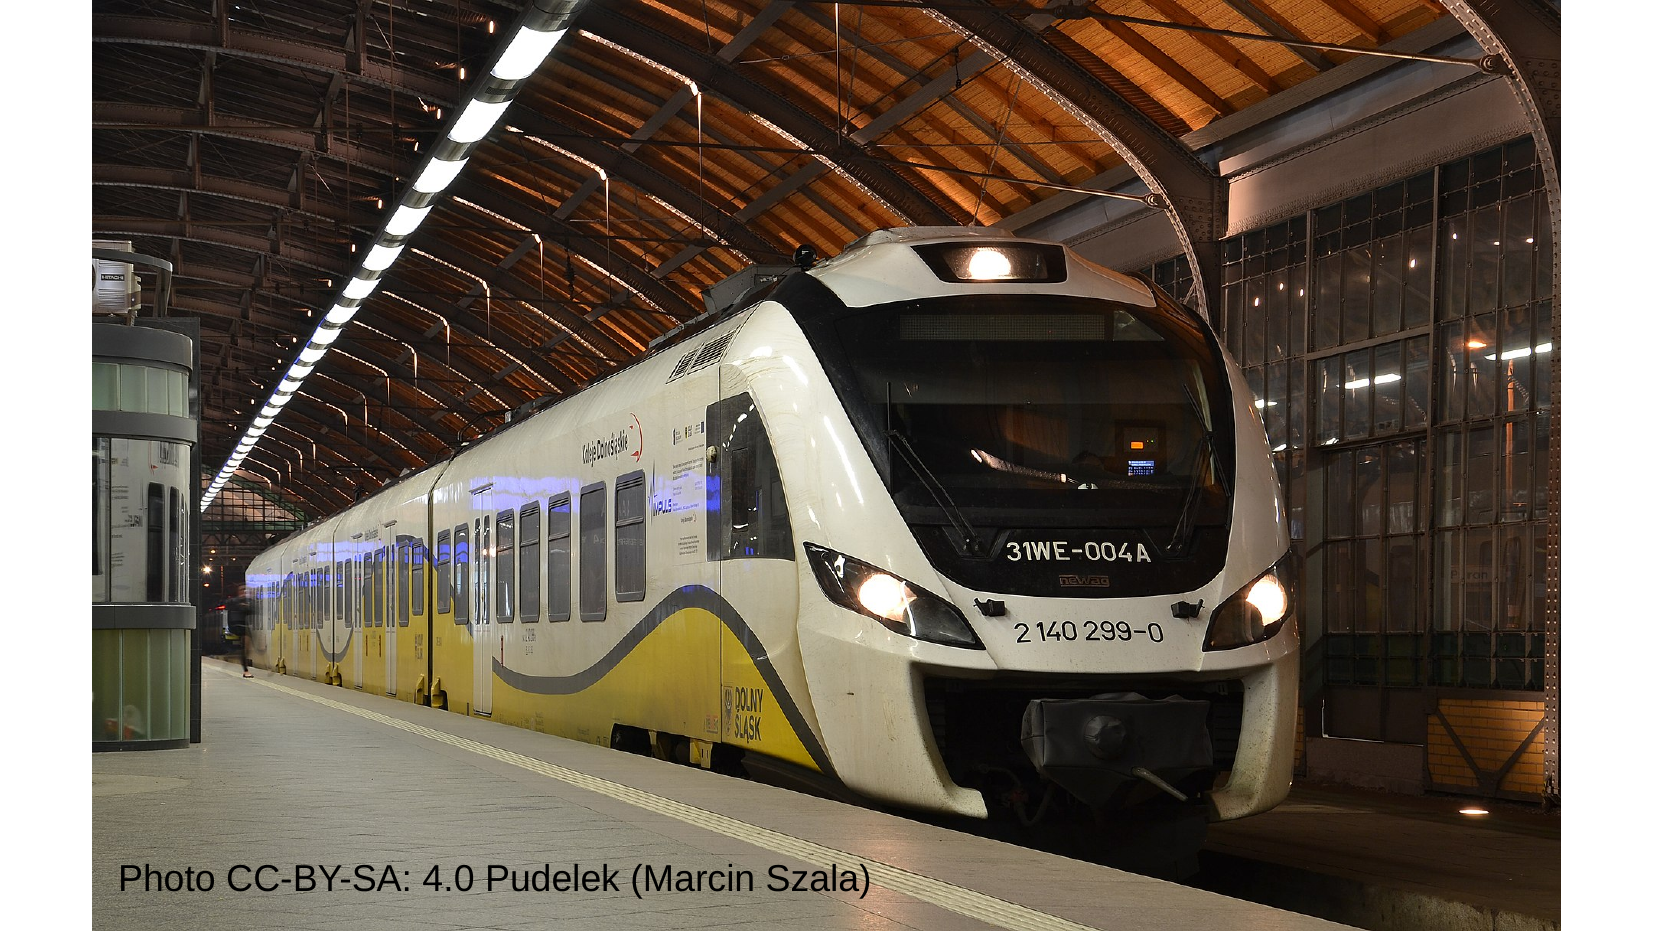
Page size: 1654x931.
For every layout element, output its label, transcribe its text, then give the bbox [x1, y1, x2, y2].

text_box Photo CC-BY-SA: 4.0 Pudelek (Marcin Szala) [103, 850, 898, 908]
picture [92, 0, 1561, 931]
